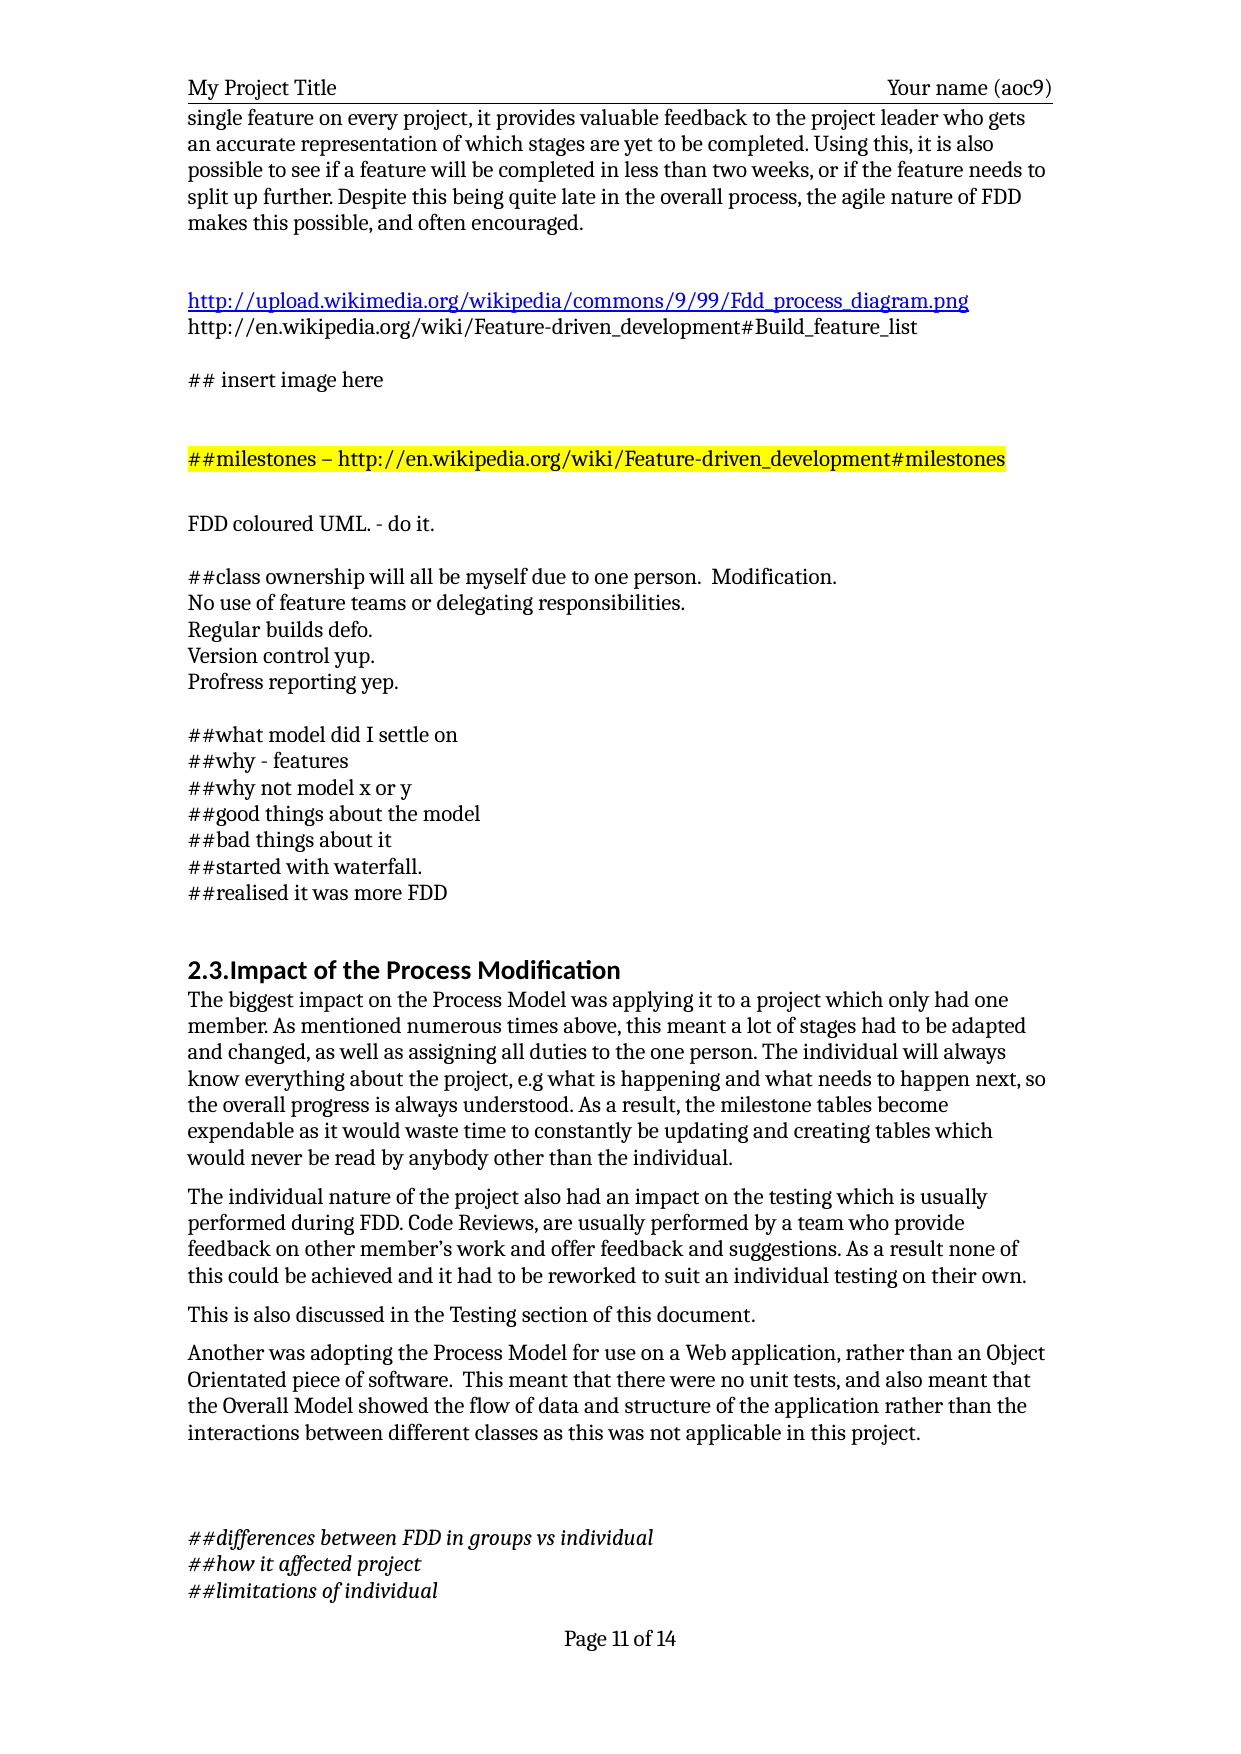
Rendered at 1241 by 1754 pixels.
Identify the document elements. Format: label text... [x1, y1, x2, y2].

text ##limitations of individual [187, 1577, 1053, 1604]
text http://upload.wikimedia.org/wikipedia/commons/9/99/Fdd_process_diagram.png [187, 288, 1053, 314]
text No use of feature teams or delegating responsibilities. [187, 590, 1053, 616]
text Profress reporting yep. [187, 669, 1053, 695]
text single feature on every project, it provides valuable feedback to the project leader who gets an accurate representation of which stages are yet to be completed. Using this, it is also possible to see if a feature will be completed in less than two weeks, or if the feature needs to split up further. Despite this being quite late in the overall process, the agile nature of FDD makes this possible, and often encouraged. [187, 104, 1053, 236]
text ##good things about the model [187, 801, 1053, 827]
text ##what model did I settle on [187, 722, 1053, 748]
text ##bad things about it [187, 827, 1053, 853]
text ##how it affected project [187, 1551, 1053, 1577]
text Version control yup. [187, 643, 1053, 669]
text The individual nature of the project also had an impact on the testing which is usually performed during FDD. Code Reviews, are usually performed by a team who provide feedback on other member’s work and offer feedback and suggestions. As a result none of this could be achieved and it had to be reworked to suit an individual testing on their own. [187, 1183, 1053, 1289]
text Regular builds defo. [187, 616, 1053, 643]
text This is also discussed in the Testing section of this document. [187, 1301, 1053, 1328]
subtitle Impact of the Process Modification [187, 953, 1053, 986]
text The biggest impact on the Process Model was applying it to a project which only had one member. As mentioned numerous times above, this meant a lot of stages had to be adapted and changed, as well as assigning all duties to the one person. The individual will always know everything about the project, e.g what is happening and what needs to happen next, so the overall progress is always understood. As a result, the milestone tables become expendable as it would waste time to constantly be updating and creating tables which would never be read by anybody other than the individual. [187, 986, 1053, 1171]
text FDD coloured UML. - do it. [187, 511, 1053, 537]
text ##realised it was more FDD [187, 880, 1053, 906]
text ##started with waterfall. [187, 853, 1053, 880]
text ##why - features [187, 748, 1053, 774]
text ##milestones – http://en.wikipedia.org/wiki/Feature-driven_development#milestones [187, 446, 1053, 472]
text http://en.wikipedia.org/wiki/Feature-driven_development#Build_feature_list [187, 314, 1053, 340]
text ##differences between FDD in groups vs individual [187, 1525, 1053, 1551]
text ##class ownership will all be myself due to one person. Modification. [187, 564, 1053, 590]
text ##why not model x or y [187, 774, 1053, 801]
text Another was adopting the Process Model for use on a Web application, rather than an Object Orientated piece of software. This meant that there were no unit tests, and also meant that the Overall Model showed the flow of data and structure of the application rather than the interactions between different classes as this was not applicable in this project. [187, 1340, 1053, 1446]
text ## insert image here [187, 367, 1053, 393]
